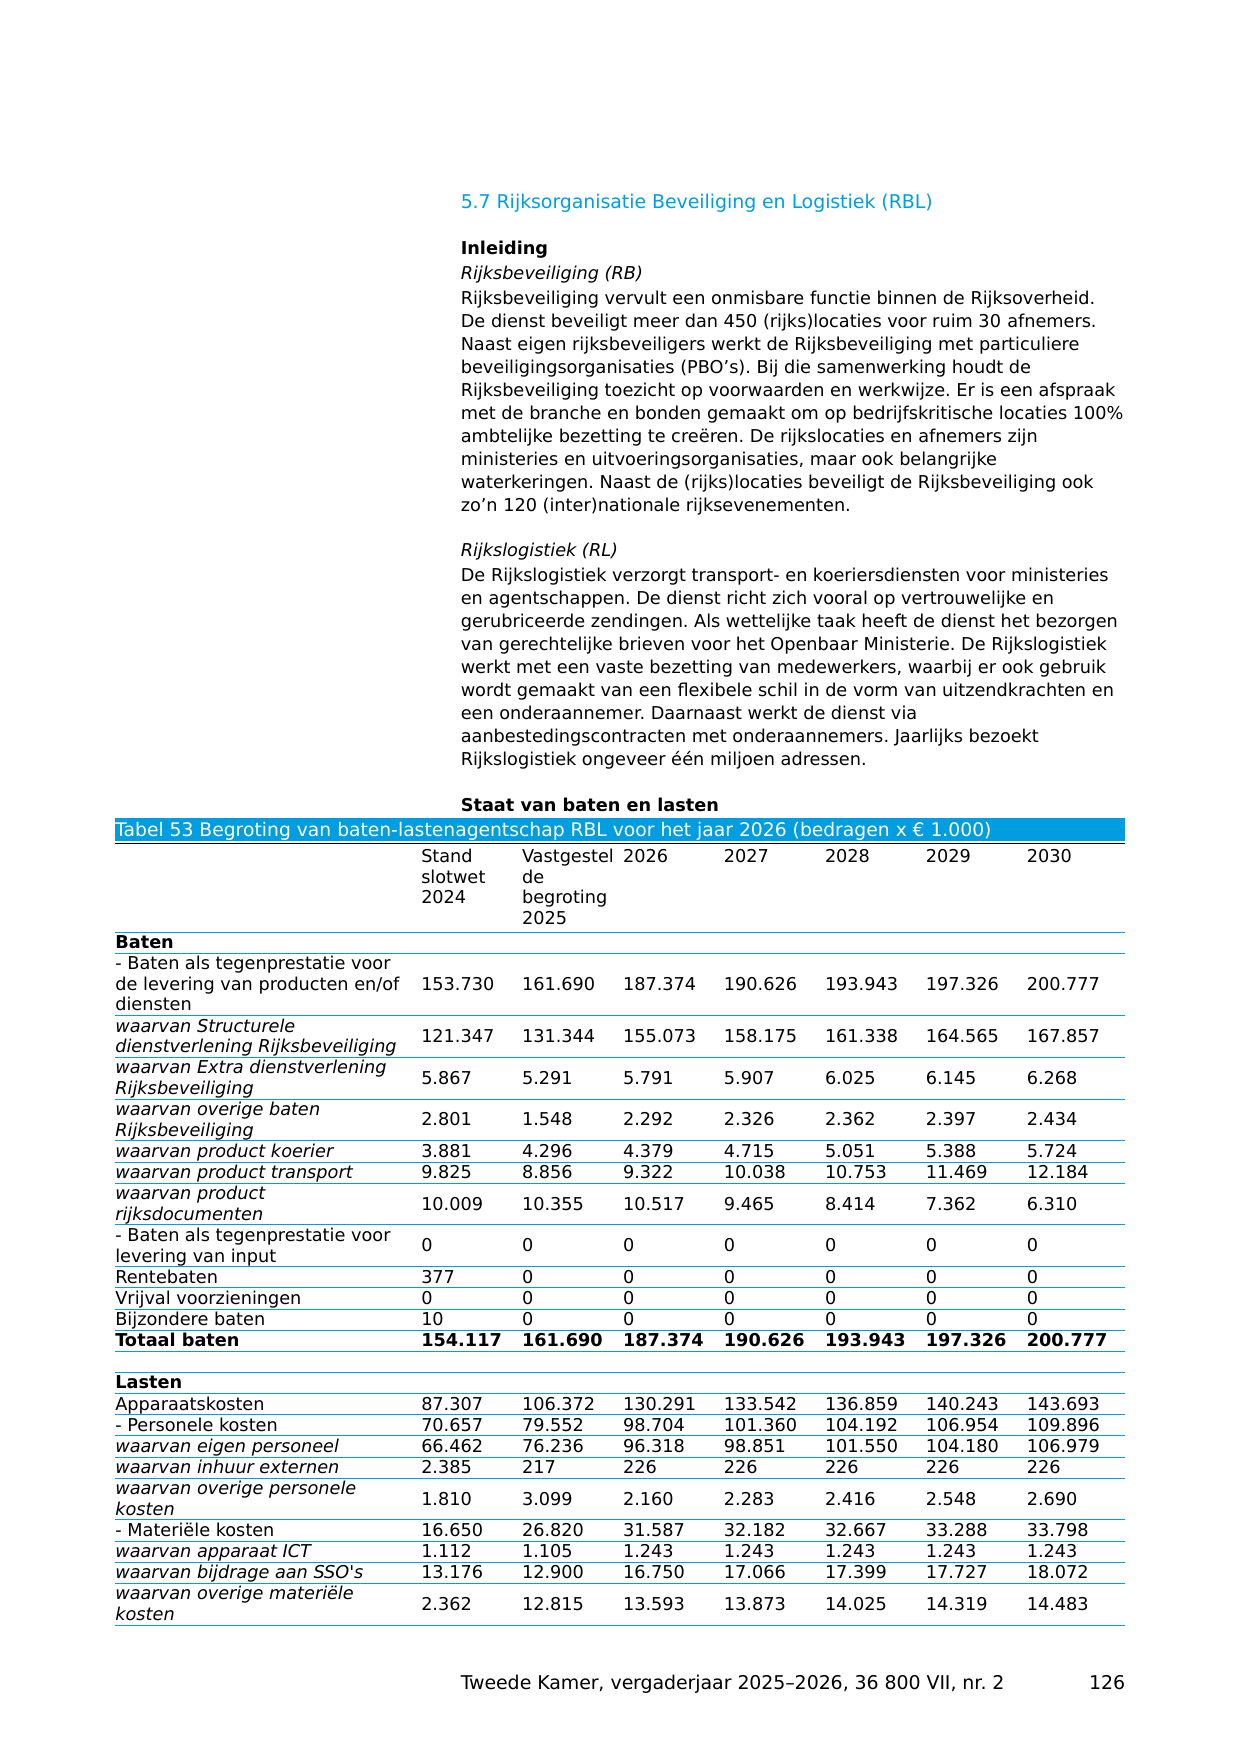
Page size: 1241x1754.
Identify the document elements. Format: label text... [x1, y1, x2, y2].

table_cell Totaal baten [115, 1331, 418, 1351]
table_cell 2.362 [822, 1100, 923, 1140]
table_cell [1024, 1352, 1125, 1372]
table_cell 13.593 [620, 1584, 721, 1624]
table_cell 2.160 [620, 1479, 721, 1519]
table_cell 0 [1024, 1310, 1125, 1329]
table_cell 0 [519, 1310, 620, 1329]
table_cell waarvan bijdrage aan SSO's [115, 1563, 418, 1583]
table_cell 130.291 [620, 1394, 721, 1414]
table_cell 0 [923, 1225, 1024, 1266]
table_cell 6.310 [1024, 1184, 1125, 1224]
table_cell 0 [822, 1288, 923, 1308]
table_cell 2028 [822, 844, 923, 931]
table_cell 12.900 [519, 1563, 620, 1583]
table_cell 0 [519, 1267, 620, 1287]
table_cell 101.550 [822, 1436, 923, 1456]
table_cell 32.667 [822, 1520, 923, 1541]
table_cell 13.176 [418, 1563, 519, 1583]
table_cell waarvan eigen personeel [115, 1436, 418, 1456]
table_cell 121.347 [418, 1016, 519, 1057]
title 5.7 Rijksorganisatie Beveiliging en Logistiek (RBL) [461, 191, 1125, 213]
table_cell 161.690 [519, 1331, 620, 1351]
table_cell 2.690 [1024, 1479, 1125, 1519]
table_cell 133.542 [721, 1394, 822, 1414]
table_cell Baten [115, 933, 418, 953]
table_cell 226 [923, 1458, 1024, 1478]
table_cell waarvan overige personele kosten [115, 1479, 418, 1519]
table_cell [418, 933, 519, 953]
table_cell waarvan product koerier [115, 1141, 418, 1161]
table_cell 0 [721, 1310, 822, 1329]
table_cell 193.943 [822, 954, 923, 1015]
table_cell 1.105 [519, 1542, 620, 1562]
table_cell 2030 [1024, 844, 1125, 931]
table_cell [620, 933, 721, 953]
table_cell [822, 1352, 923, 1372]
table_cell 66.462 [418, 1436, 519, 1456]
table_cell 76.236 [519, 1436, 620, 1456]
table_cell 377 [418, 1267, 519, 1287]
table_cell 18.072 [1024, 1563, 1125, 1583]
table_cell 106.979 [1024, 1436, 1125, 1456]
table_cell [418, 1373, 519, 1393]
table_cell [620, 1352, 721, 1372]
table_cell 0 [418, 1225, 519, 1266]
table_cell waarvan product transport [115, 1163, 418, 1183]
table_cell 0 [721, 1267, 822, 1287]
table_cell 7.362 [923, 1184, 1024, 1224]
table_cell 106.954 [923, 1415, 1024, 1435]
table_cell 226 [620, 1458, 721, 1478]
table_cell Vrijval voorzieningen [115, 1288, 418, 1308]
table_cell 1.243 [620, 1542, 721, 1562]
table_cell 0 [721, 1288, 822, 1308]
table_cell 154.117 [418, 1331, 519, 1351]
table_cell 3.881 [418, 1141, 519, 1161]
table_cell 2029 [923, 844, 1024, 931]
table_cell 17.066 [721, 1563, 822, 1583]
table_cell waarvan apparaat ICT [115, 1542, 418, 1562]
table_cell waarvan overige baten Rijksbeveiliging [115, 1100, 418, 1140]
table_cell 1.243 [822, 1542, 923, 1562]
table_cell waarvan Extra dienstverlening Rijksbeveiliging [115, 1058, 418, 1098]
table_cell 187.374 [620, 954, 721, 1015]
table_cell 5.867 [418, 1058, 519, 1098]
table_cell 200.777 [1024, 954, 1125, 1015]
table_cell 197.326 [923, 1331, 1024, 1351]
table_cell Rentebaten [115, 1267, 418, 1287]
table_cell 10.038 [721, 1163, 822, 1183]
table_cell 11.469 [923, 1163, 1024, 1183]
table_cell [923, 1373, 1024, 1393]
table_cell 32.182 [721, 1520, 822, 1541]
table_cell 10.355 [519, 1184, 620, 1224]
table_cell 5.291 [519, 1058, 620, 1098]
table_cell 164.565 [923, 1016, 1024, 1057]
table_cell 12.184 [1024, 1163, 1125, 1183]
table_cell 193.943 [822, 1331, 923, 1351]
table_cell 10.517 [620, 1184, 721, 1224]
table_cell 5.051 [822, 1141, 923, 1161]
text Rijksbeveiliging (RB) [461, 261, 1125, 284]
table_cell 217 [519, 1458, 620, 1478]
table_cell [923, 1352, 1024, 1372]
table_cell [1024, 1373, 1125, 1393]
table_cell 104.192 [822, 1415, 923, 1435]
table_cell 0 [620, 1288, 721, 1308]
table_cell 70.657 [418, 1415, 519, 1435]
table_cell 1.112 [418, 1542, 519, 1562]
table_cell [1024, 933, 1125, 953]
table_cell [822, 1373, 923, 1393]
table_cell 0 [620, 1225, 721, 1266]
table_cell 101.360 [721, 1415, 822, 1435]
table_cell 4.379 [620, 1141, 721, 1161]
table_cell 1.810 [418, 1479, 519, 1519]
table_cell 0 [519, 1225, 620, 1266]
table_cell 4.715 [721, 1141, 822, 1161]
table_cell 17.399 [822, 1563, 923, 1583]
text Rijkslogistiek (RL) [461, 538, 1125, 561]
table_cell 0 [822, 1225, 923, 1266]
table_cell 10.753 [822, 1163, 923, 1183]
table_cell [822, 933, 923, 953]
table_cell 2.292 [620, 1100, 721, 1140]
table_cell 153.730 [418, 954, 519, 1015]
table_cell 1.243 [721, 1542, 822, 1562]
table_cell 226 [721, 1458, 822, 1478]
table_cell 12.815 [519, 1584, 620, 1624]
table_cell 0 [519, 1288, 620, 1308]
table_cell [519, 1373, 620, 1393]
table_cell - Baten als tegenprestatie voor levering van input [115, 1225, 418, 1266]
table_cell [115, 1352, 418, 1372]
table_cell 1.243 [1024, 1542, 1125, 1562]
table_cell waarvan overige materiële kosten [115, 1584, 418, 1624]
table_cell waarvan inhuur externen [115, 1458, 418, 1478]
table_cell 2026 [620, 844, 721, 931]
table_cell 140.243 [923, 1394, 1024, 1414]
table_cell 155.073 [620, 1016, 721, 1057]
table_cell 6.268 [1024, 1058, 1125, 1098]
table_cell 1.548 [519, 1100, 620, 1140]
table_cell 6.025 [822, 1058, 923, 1098]
table_cell 87.307 [418, 1394, 519, 1414]
table_cell [620, 1373, 721, 1393]
table_cell - Materiële kosten [115, 1520, 418, 1541]
table_cell [721, 1373, 822, 1393]
table_cell 131.344 [519, 1016, 620, 1057]
table_cell 0 [620, 1267, 721, 1287]
table_cell [519, 933, 620, 953]
table_cell 26.820 [519, 1520, 620, 1541]
table_cell 2.362 [418, 1584, 519, 1624]
table_cell 98.704 [620, 1415, 721, 1435]
table_cell waarvan product rijksdocumenten [115, 1184, 418, 1224]
table_cell 187.374 [620, 1331, 721, 1351]
table_cell 1.243 [923, 1542, 1024, 1562]
table_cell 106.372 [519, 1394, 620, 1414]
table_cell 9.322 [620, 1163, 721, 1183]
table_cell 9.465 [721, 1184, 822, 1224]
table_cell 0 [721, 1225, 822, 1266]
table_cell 5.791 [620, 1058, 721, 1098]
text Inleiding [461, 236, 1125, 259]
table_cell 6.145 [923, 1058, 1024, 1098]
table_cell [115, 844, 418, 931]
table_cell 158.175 [721, 1016, 822, 1057]
table_cell 226 [1024, 1458, 1125, 1478]
table_cell 13.873 [721, 1584, 822, 1624]
table_cell 4.296 [519, 1141, 620, 1161]
table_cell - Personele kosten [115, 1415, 418, 1435]
table_cell 190.626 [721, 1331, 822, 1351]
table_cell Bijzondere baten [115, 1310, 418, 1329]
table_cell 16.750 [620, 1563, 721, 1583]
table_cell 5.724 [1024, 1141, 1125, 1161]
table_cell 0 [822, 1310, 923, 1329]
table_cell 2.283 [721, 1479, 822, 1519]
table_cell 5.388 [923, 1141, 1024, 1161]
table_cell 0 [620, 1310, 721, 1329]
table_cell 0 [1024, 1225, 1125, 1266]
table_cell - Baten als tegenprestatie voor de levering van producten en/of diensten [115, 954, 418, 1015]
table_cell 8.856 [519, 1163, 620, 1183]
table_cell 33.288 [923, 1520, 1024, 1541]
table_cell 0 [418, 1288, 519, 1308]
table_cell 31.587 [620, 1520, 721, 1541]
table_cell 2.326 [721, 1100, 822, 1140]
table_cell 161.690 [519, 954, 620, 1015]
table_cell 2.801 [418, 1100, 519, 1140]
table_cell Apparaatskosten [115, 1394, 418, 1414]
table_cell 3.099 [519, 1479, 620, 1519]
table_cell 2.548 [923, 1479, 1024, 1519]
table_cell 109.896 [1024, 1415, 1125, 1435]
table_cell 2.416 [822, 1479, 923, 1519]
table_cell 14.319 [923, 1584, 1024, 1624]
table_cell 9.825 [418, 1163, 519, 1183]
table_cell Lasten [115, 1373, 418, 1393]
table_cell 16.650 [418, 1520, 519, 1541]
table_cell 161.338 [822, 1016, 923, 1057]
table_cell 2.397 [923, 1100, 1024, 1140]
table_cell 8.414 [822, 1184, 923, 1224]
table_cell waarvan Structurele dienstverlening Rijksbeveiliging [115, 1016, 418, 1057]
text Rijksbeveiliging vervult een onmisbare functie binnen de Rijksoverheid. De dienst beveiligt meer dan 450 (rijks)locaties voor ruim 30 afnemers. Naast eigen rijksbeveiligers werkt de Rijksbeveiliging met particuliere beveiligingsorganisaties (PBO’s). Bij die samenwerking houdt de Rijksbeveiliging toezicht op voorwaarden en werkwijze. Er is een afspraak met de branche en bonden gemaakt om op bedrijfskritische locaties 100% ambtelijke bezetting te creëren. De rijkslocaties en afnemers zijn ministeries en uitvoeringsorganisaties, maar ook belangrijke waterkeringen. Naast de (rijks)locaties beveiligt de Rijksbeveiliging ook zo’n 120 (inter)nationale rijksevenementen. [461, 286, 1125, 516]
table_cell 0 [923, 1288, 1024, 1308]
table_cell 0 [923, 1267, 1024, 1287]
table_cell Vastgestelde begroting 2025 [519, 844, 620, 931]
table_cell [721, 933, 822, 953]
table_cell 0 [923, 1310, 1024, 1329]
table_cell [721, 1352, 822, 1372]
table_cell 10 [418, 1310, 519, 1329]
table_cell 79.552 [519, 1415, 620, 1435]
table_cell 190.626 [721, 954, 822, 1015]
table_cell 17.727 [923, 1563, 1024, 1583]
table_cell 167.857 [1024, 1016, 1125, 1057]
text De Rijkslogistiek verzorgt transport- en koeriersdiensten voor ministeries en agentschappen. De dienst richt zich vooral op vertrouwelijke en gerubriceerde zendingen. Als wettelijke taak heeft de dienst het bezorgen van gerechtelijke brieven voor het Openbaar Ministerie. De Rijkslogistiek werkt met een vaste bezetting van medewerkers, waarbij er ook gebruik wordt gemaakt van een flexibele schil in de vorm van uitzendkrachten en een onderaannemer. Daarnaast werkt de dienst via aanbestedingscontracten met onderaannemers. Jaarlijks bezoekt Rijkslogistiek ongeveer één miljoen adressen. [461, 563, 1125, 770]
table_cell [923, 933, 1024, 953]
table_cell 14.025 [822, 1584, 923, 1624]
table_cell 10.009 [418, 1184, 519, 1224]
table_cell 5.907 [721, 1058, 822, 1098]
table_cell 197.326 [923, 954, 1024, 1015]
table_cell 226 [822, 1458, 923, 1478]
table_cell 2.385 [418, 1458, 519, 1478]
text Staat van baten en lasten [461, 793, 1125, 816]
table_cell 0 [822, 1267, 923, 1287]
table_cell 2027 [721, 844, 822, 931]
table_cell 0 [1024, 1267, 1125, 1287]
table_cell [519, 1352, 620, 1372]
table_cell [418, 1352, 519, 1372]
table_cell 14.483 [1024, 1584, 1125, 1624]
table_cell 136.859 [822, 1394, 923, 1414]
table_cell 2.434 [1024, 1100, 1125, 1140]
table_cell Stand slotwet 2024 [418, 844, 519, 931]
table_cell 200.777 [1024, 1331, 1125, 1351]
table_cell 98.851 [721, 1436, 822, 1456]
table_cell 96.318 [620, 1436, 721, 1456]
table_cell 0 [1024, 1288, 1125, 1308]
table_cell 33.798 [1024, 1520, 1125, 1541]
table_cell 104.180 [923, 1436, 1024, 1456]
table_cell 143.693 [1024, 1394, 1125, 1414]
